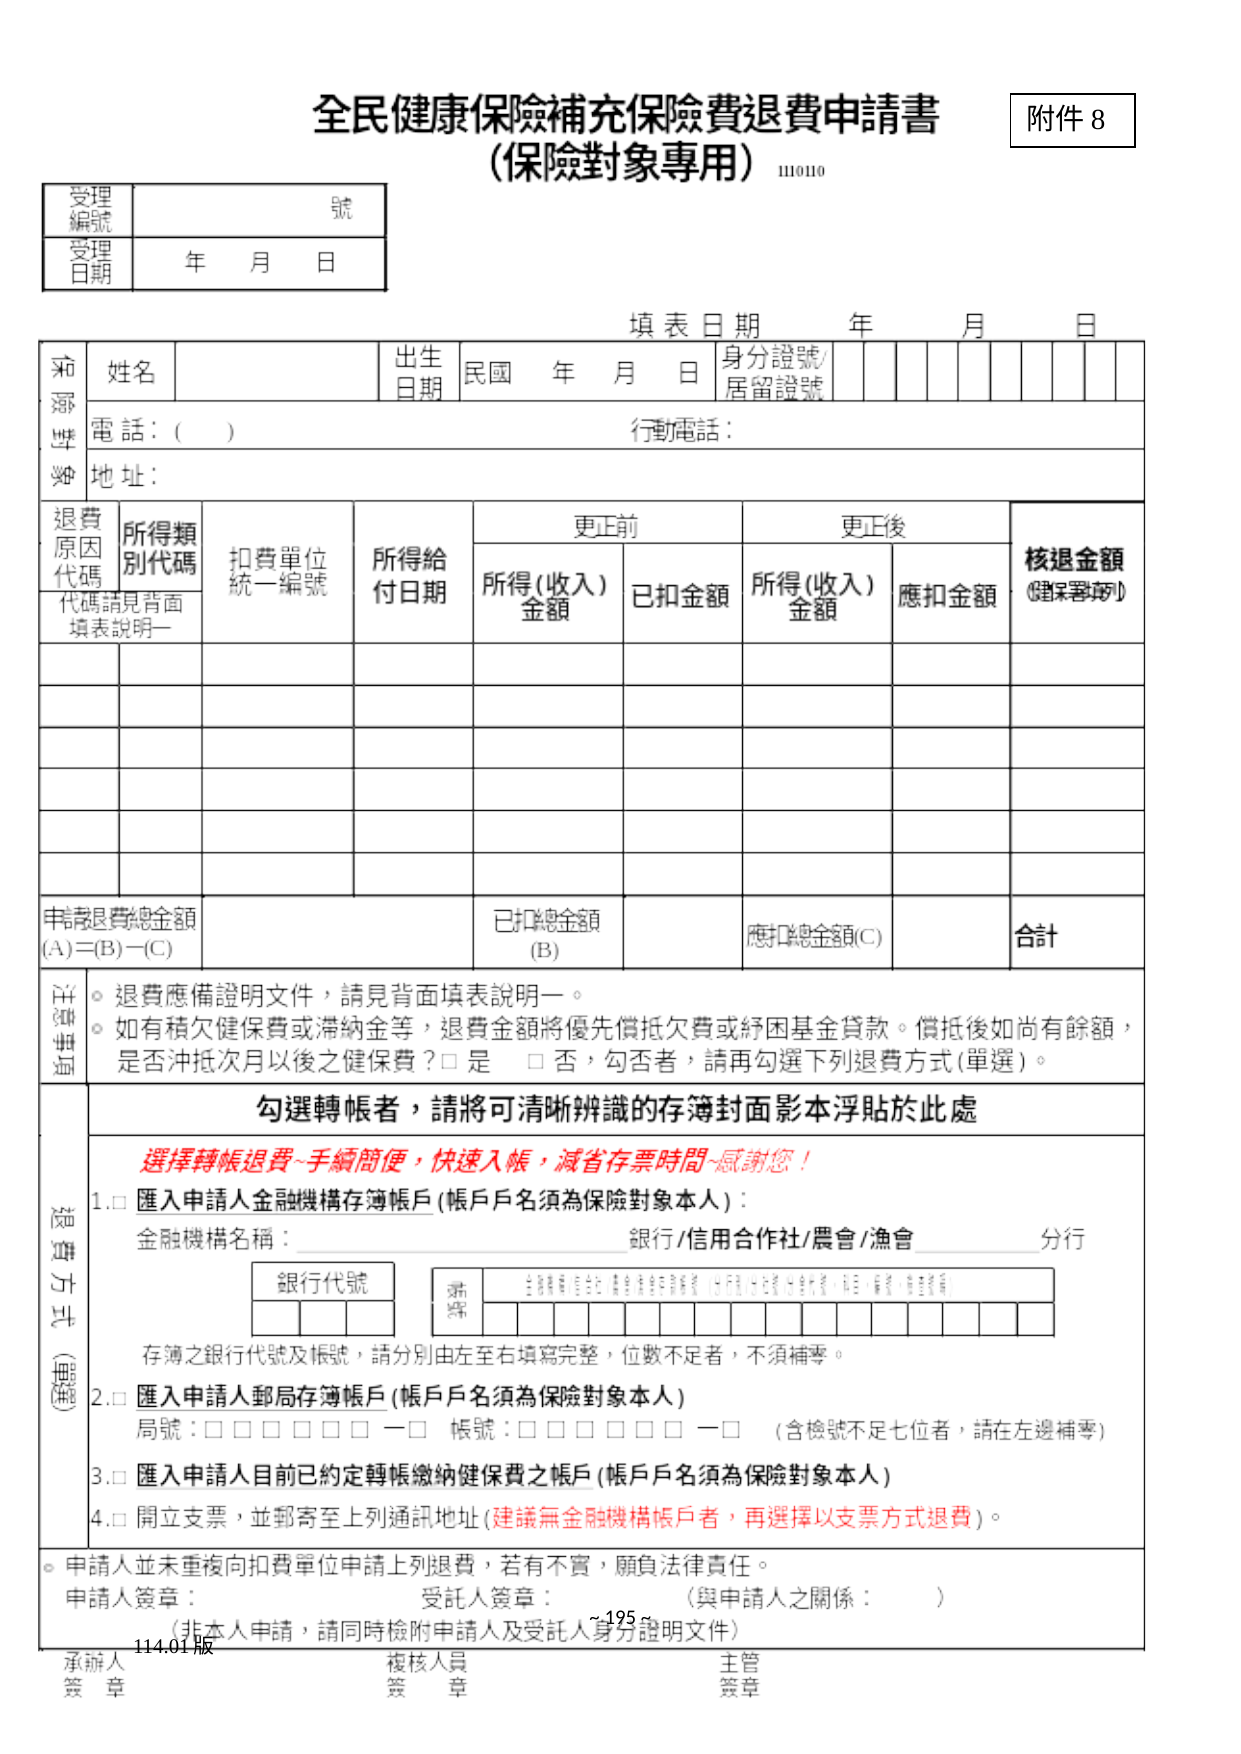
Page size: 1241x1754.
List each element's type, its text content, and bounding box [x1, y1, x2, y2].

text 附件8 [1026, 102, 1119, 136]
